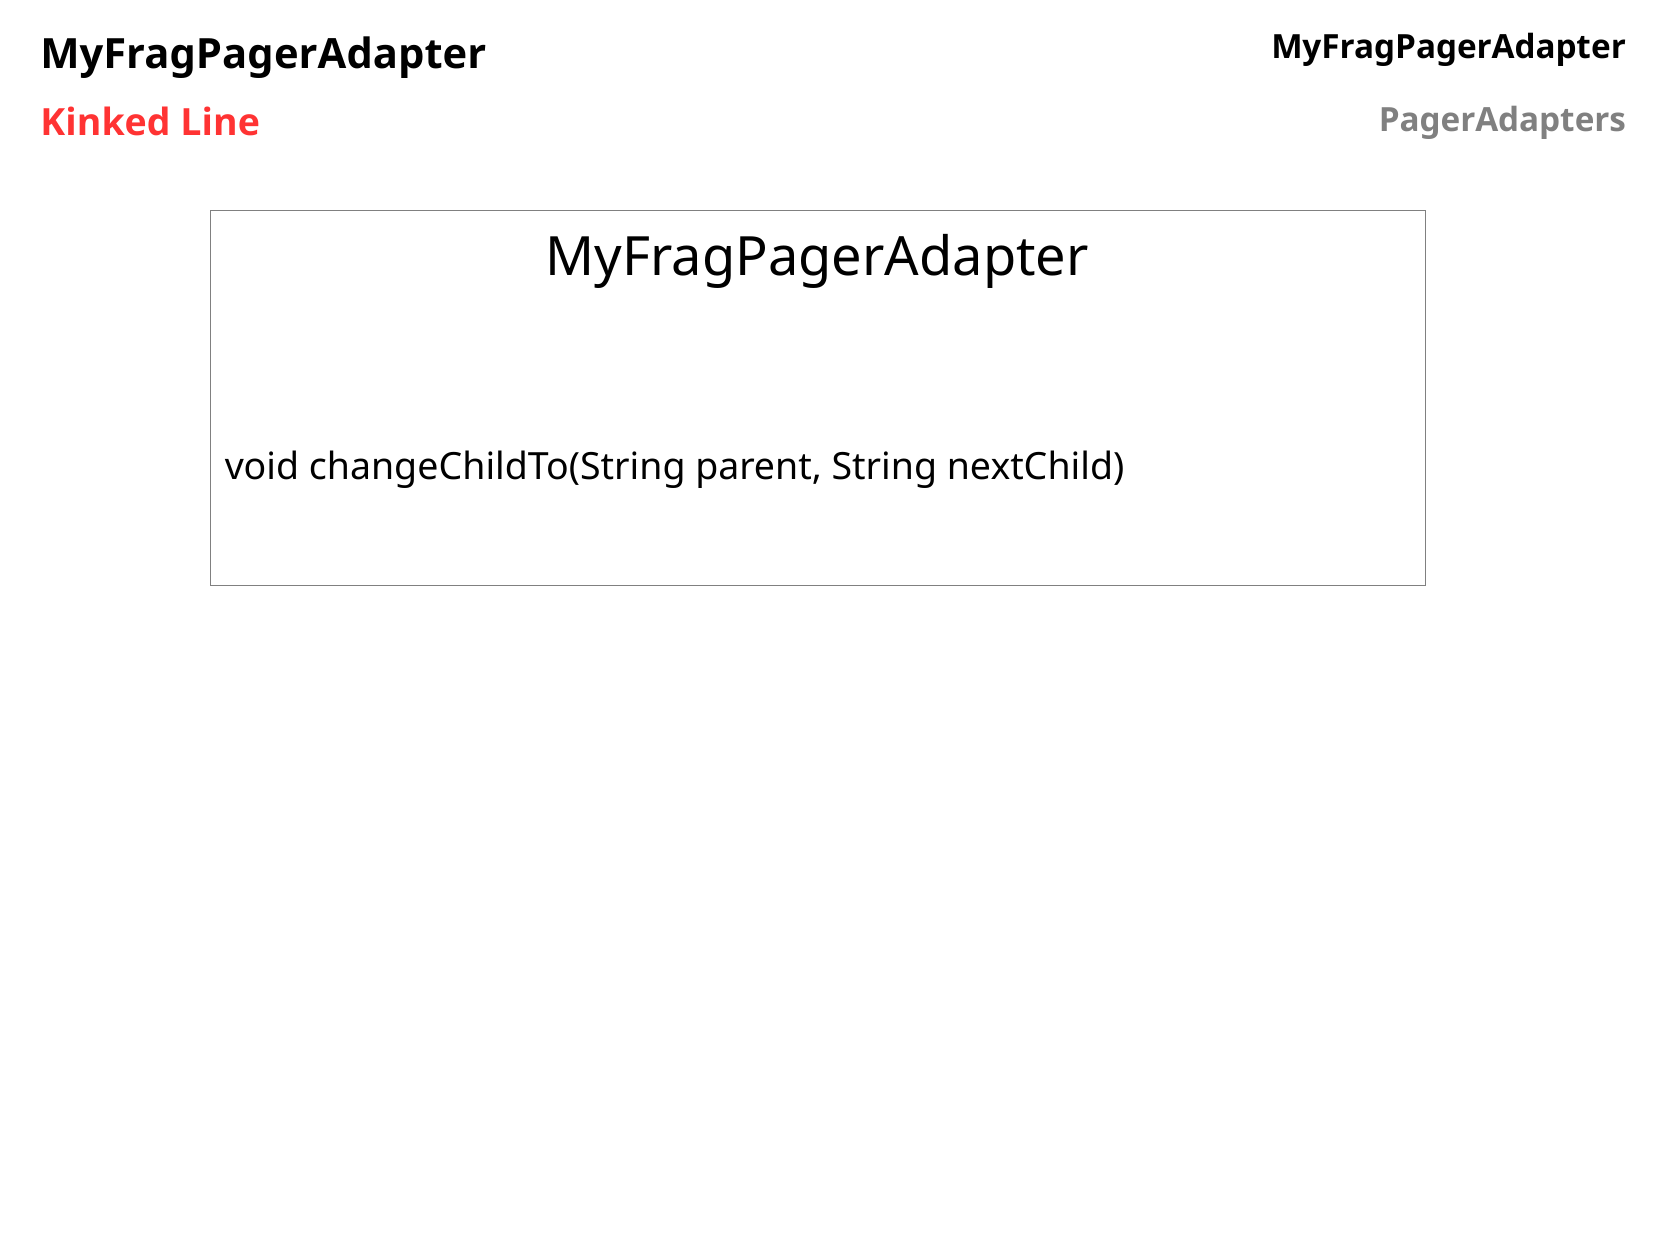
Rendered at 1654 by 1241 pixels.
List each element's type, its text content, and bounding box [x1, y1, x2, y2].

table_header MyFragPagerAdapter [1178, 16, 1641, 88]
table_header MyFragPagerAdapter [27, 16, 1177, 88]
table_cell PagerAdapters [1178, 89, 1641, 154]
table_cell Kinked Line [27, 89, 1177, 154]
text_box MyFragPagerAdapter void changeChildTo(String parent, String nextChild) [210, 210, 1426, 586]
